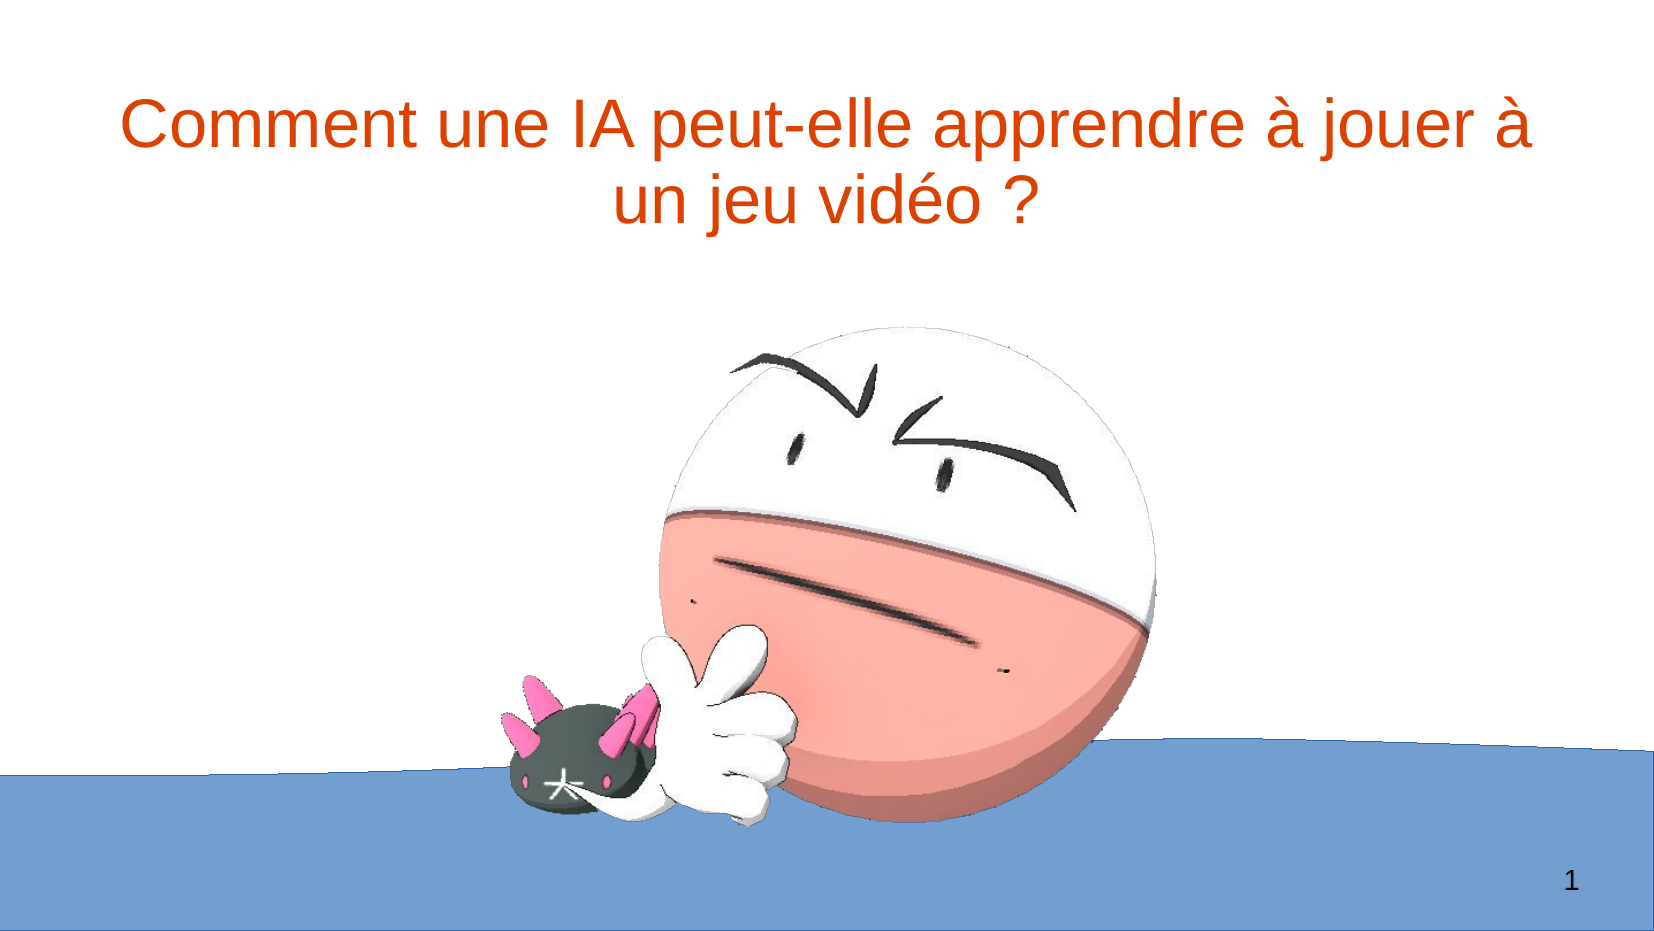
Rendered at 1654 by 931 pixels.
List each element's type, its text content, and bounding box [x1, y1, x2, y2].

title Comment une IA peut-elle apprendre à jouer à un jeu vidéo ? [82, 83, 1571, 240]
picture [501, 326, 1157, 827]
